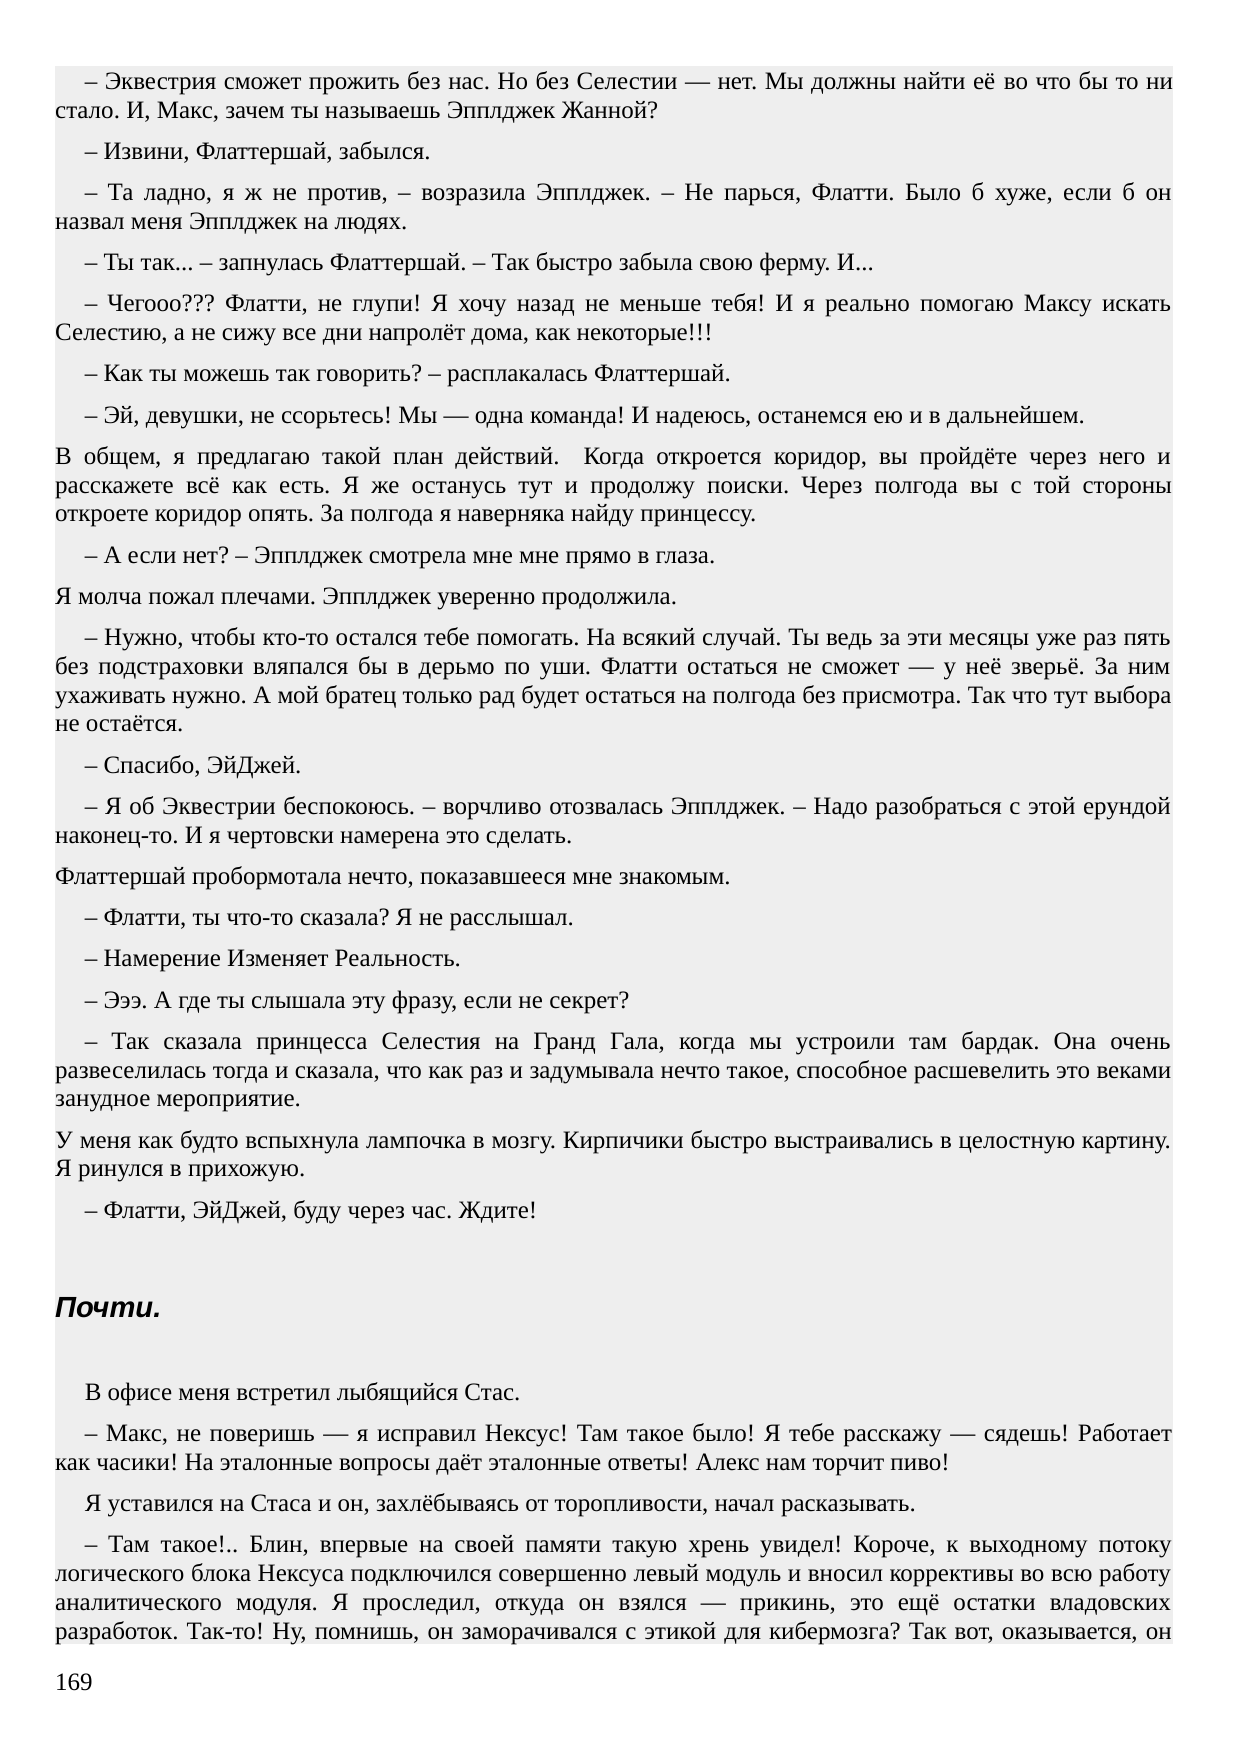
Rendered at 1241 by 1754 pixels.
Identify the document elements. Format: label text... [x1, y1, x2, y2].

list У меня как будто вспыхнула лампочка в мозгу. Кирпичики быстро выстраивались в целостную картину. Я ринулся в прихожую. [55, 1125, 1173, 1182]
text – Макс, не поверишь — я исправил Нексус! Там такое было! Я тебе расскажу — сядешь! Работает как часики! На эталонные вопросы даёт эталонные ответы! Алекс нам торчит пиво! [55, 1418, 1173, 1476]
text – Чегооо??? Флатти, не глупи! Я хочу назад не меньше тебя! И я реально помогаю Максу искать Селестию, а не сижу все дни напролёт дома, как некоторые!!! [55, 288, 1173, 346]
text Я уставился на Стаса и он, захлёбываясь от торопливости, начал расказывать. [55, 1488, 1173, 1517]
text В офисе меня встретил лыбящийся Стас. [55, 1377, 1173, 1406]
text – Эээ. А где ты слышала эту фразу, если не секрет? [55, 985, 1173, 1013]
text – Там такое!.. Блин, впервые на своей памяти такую хрень увидел! Короче, к выходному потоку логического блока Нексуса подключился совершенно левый модуль и вносил коррективы во всю работу аналитического модуля. Я проследил, откуда он взялся — прикинь, это ещё остатки владовских разработок. Так-то! Ну, помнишь, он заморачивался с этикой для кибермозга? Так вот, оказывается, он [55, 1529, 1173, 1644]
text – Нужно, чтобы кто-то остался тебе помогать. На всякий случай. Ты ведь за эти месяцы уже раз пять без подстраховки вляпался бы в дерьмо по уши. Флатти остаться не сможет — у неё зверьё. За ним ухаживать нужно. А мой братец только рад будет остаться на полгода без присмотра. Так что тут выбора не остаётся. [55, 622, 1173, 737]
text – Я об Эквестрии беспокоюсь. – ворчливо отозвалась Эпплджек. – Надо разобраться с этой ерундой наконец-то. И я чертовски намерена это сделать. [55, 791, 1173, 848]
text – Та ладно, я ж не против, – возразила Эпплджек. – Не парься, Флатти. Было б хуже, если б он назвал меня Эпплджек на людях. [55, 177, 1173, 235]
text – Извини, Флаттершай, забылся. [55, 136, 1173, 165]
text – Так сказала принцесса Селестия на Гранд Гала, когда мы устроили там бардак. Она очень развеселилась тогда и сказала, что как раз и задумывала нечто такое, способное расшевелить это веками занудное мероприятие. [55, 1026, 1173, 1112]
text – Эй, девушки, не ссорьтесь! Мы — одна команда! И надеюсь, останемся ею и в дальнейшем. [55, 400, 1173, 428]
list Флаттершай пробормотала нечто, показавшееся мне знакомым. [55, 861, 1173, 890]
text – Намерение Изменяет Реальность. [55, 943, 1173, 972]
text – Как ты можешь так говорить? – расплакалась Флаттершай. [55, 358, 1173, 387]
text – Эквестрия сможет прожить без нас. Но без Селестии — нет. Мы должны найти её во что бы то ни стало. И, Макс, зачем ты называешь Эпплджек Жанной? [55, 66, 1173, 123]
text – Спасибо, ЭйДжей. [55, 750, 1173, 778]
text – А если нет? – Эпплджек смотрела мне мне прямо в глаза. [55, 540, 1173, 568]
text – Флатти, ЭйДжей, буду через час. Ждите! [55, 1195, 1173, 1223]
subtitle Почти. [55, 1290, 1173, 1323]
list Я молча пожал плечами. Эпплджек уверенно продолжила. [55, 581, 1173, 610]
text – Флатти, ты что-то сказала? Я не расслышал. [55, 902, 1173, 931]
list В общем, я предлагаю такой план действий. Когда откроется коридор, вы пройдёте через него и расскажете всё как есть. Я же останусь тут и продолжу поиски. Через полгода вы с той стороны откроете коридор опять. За полгода я наверняка найду принцессу. [55, 441, 1173, 527]
text – Ты так... – запнулась Флаттершай. – Так быстро забыла свою ферму. И... [55, 247, 1173, 276]
